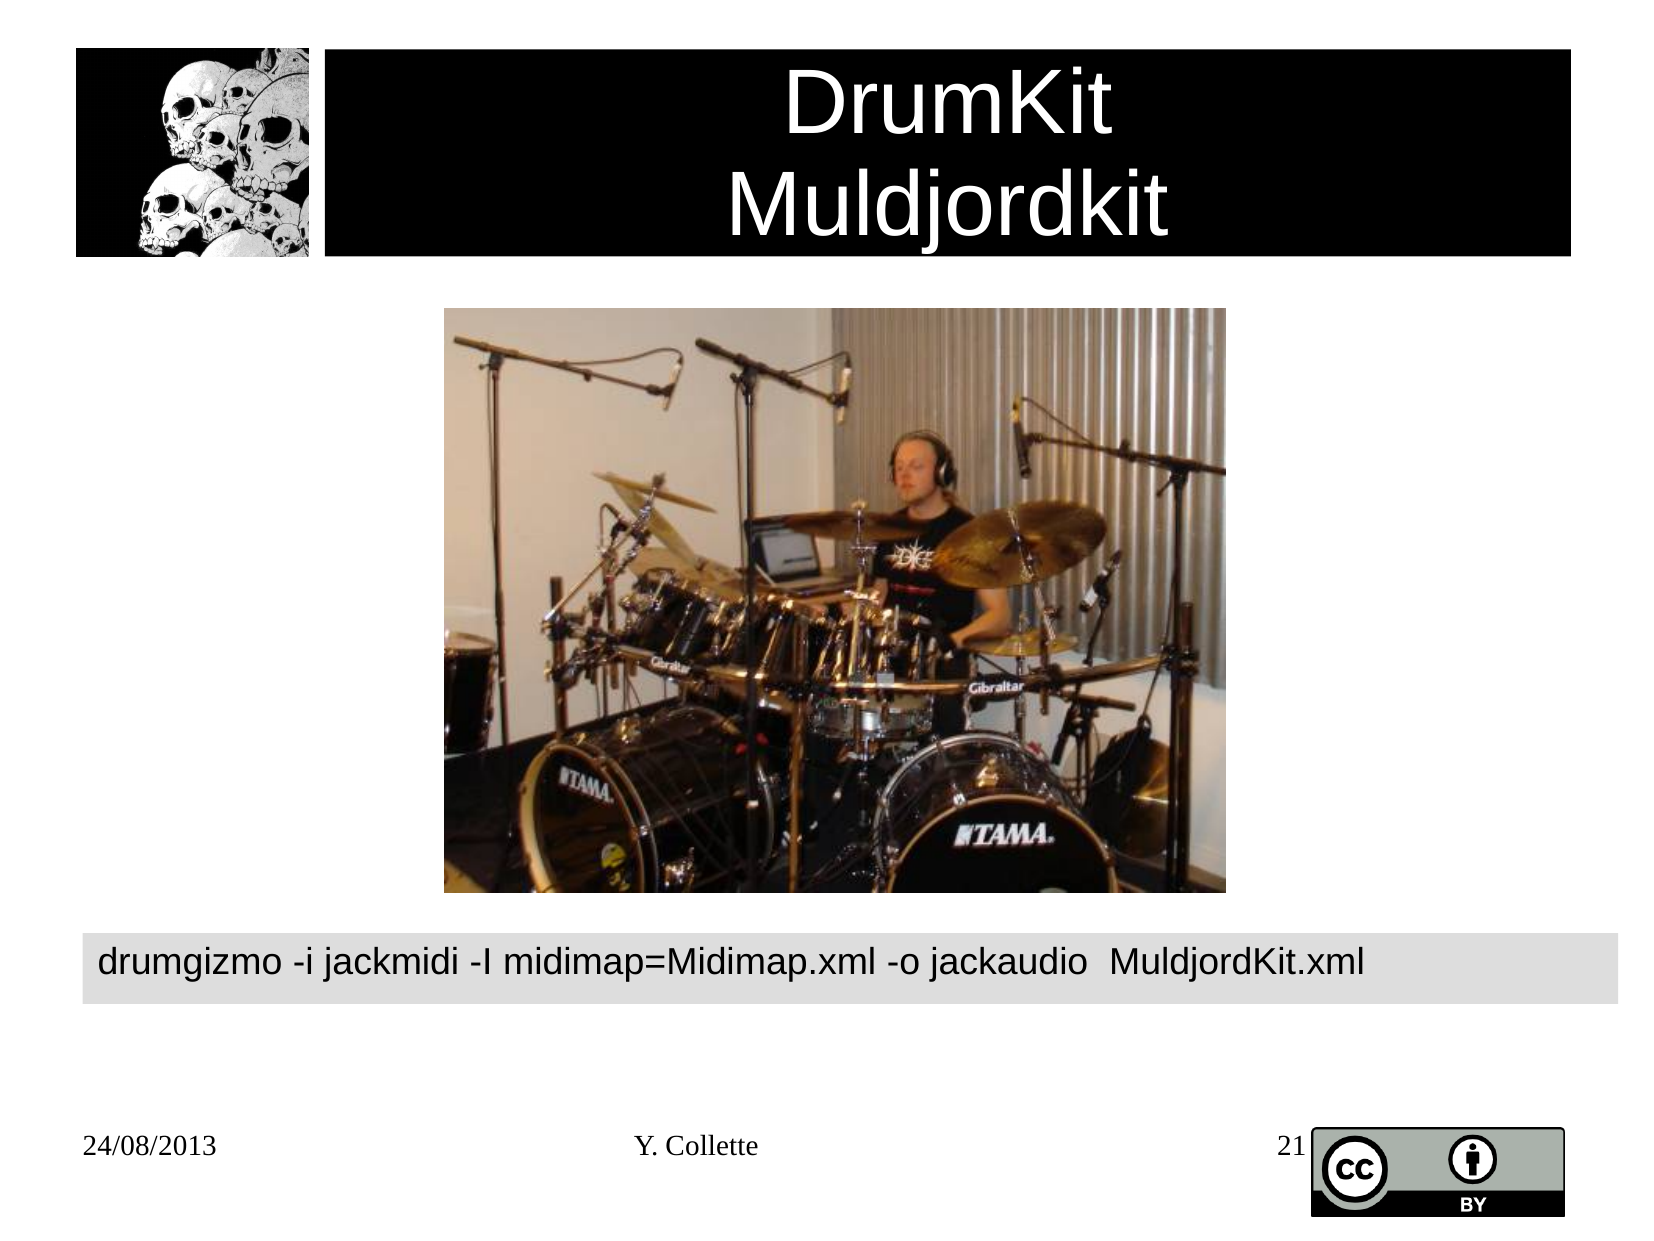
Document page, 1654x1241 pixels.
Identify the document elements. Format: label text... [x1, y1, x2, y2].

picture [444, 308, 1226, 893]
picture [76, 48, 309, 257]
picture [1311, 1127, 1565, 1217]
title DrumKit Muldjordkit [324, 49, 1571, 257]
text_box drumgizmo -i jackmidi -I midimap=Midimap.xml -o jackaudio MuldjordKit.xml [82, 933, 1619, 1004]
